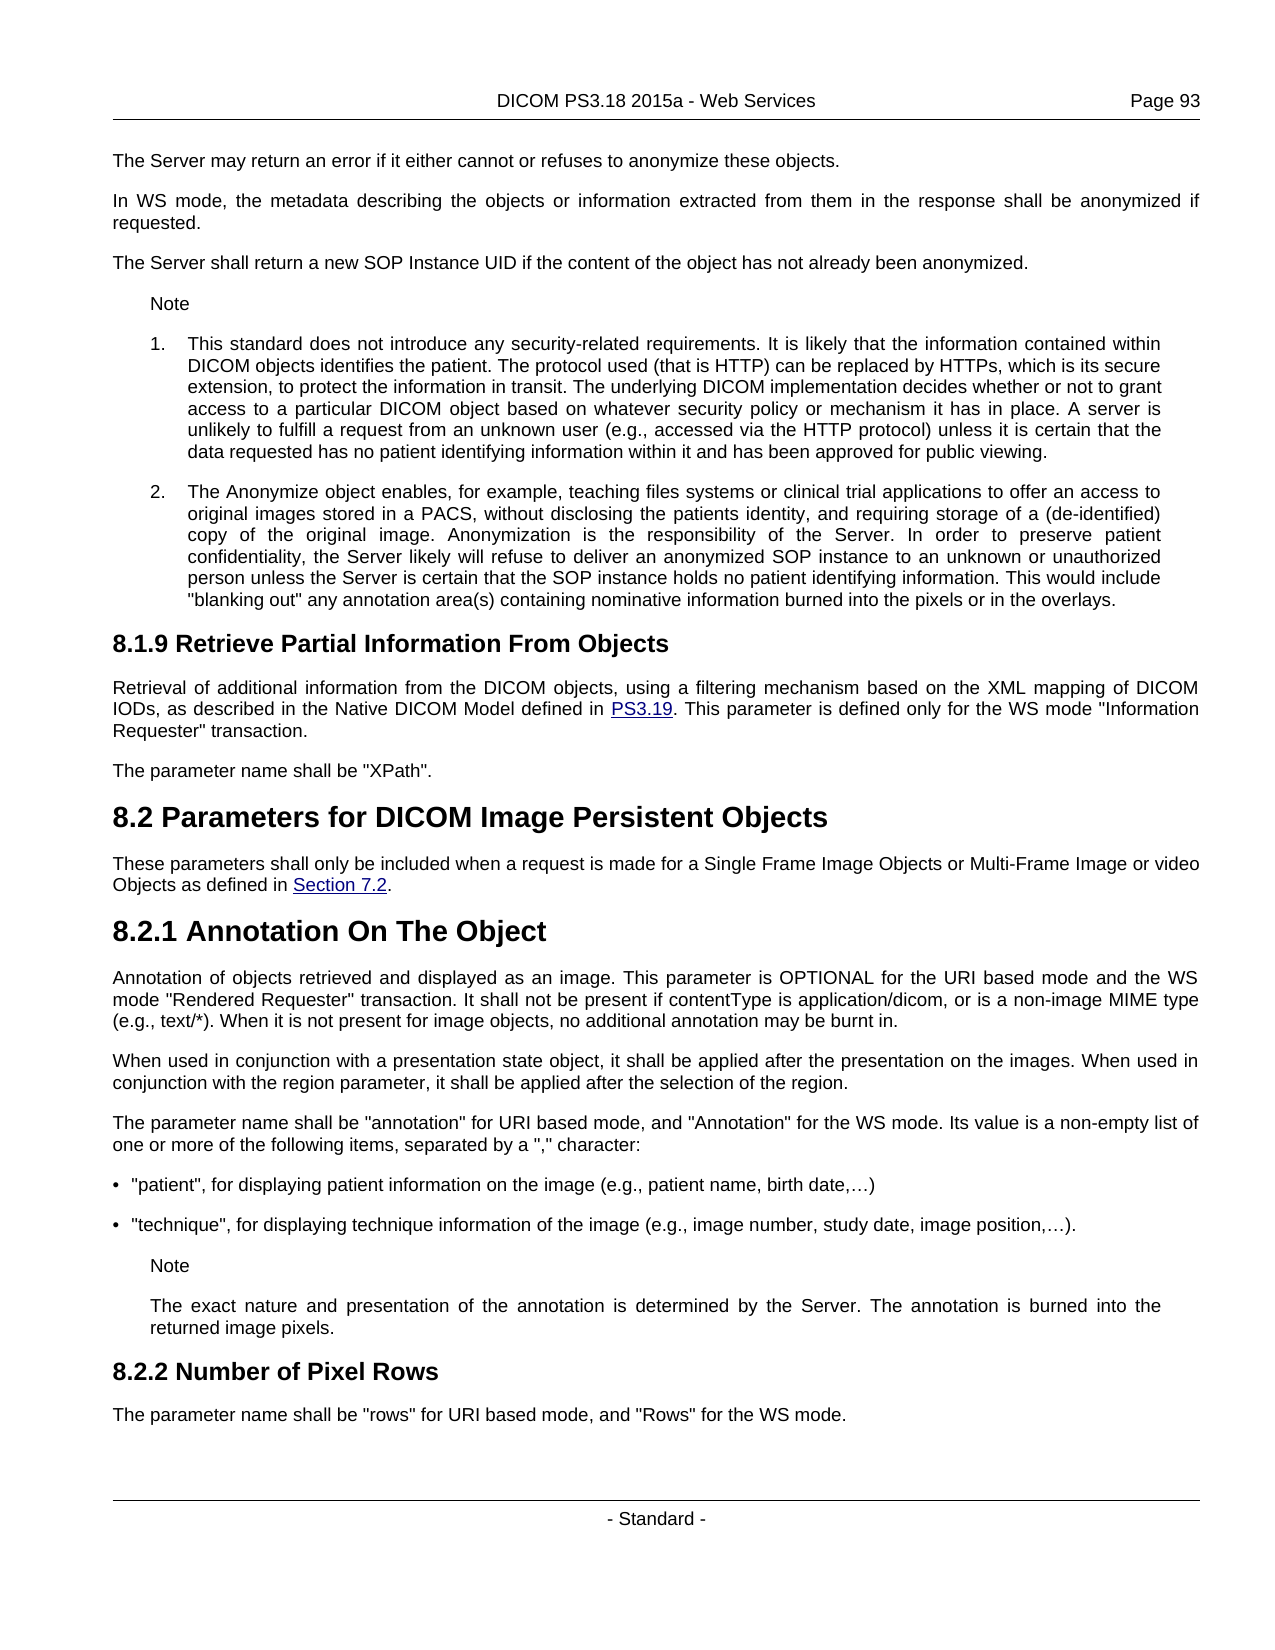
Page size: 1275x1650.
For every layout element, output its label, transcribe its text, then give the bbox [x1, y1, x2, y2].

text Note [150, 292, 1162, 314]
text The parameter name shall be "annotation" for URI based mode, and "Annotation" for the WS mode. Its value is a non-empty list of one or more of the following items, separated by a "," character: [112, 1112, 1200, 1155]
text 8.1.9 Retrieve Partial Information From Objects [112, 629, 1200, 658]
list "patient", for displaying patient information on the image (e.g., patient name, birth date,…) [112, 1174, 1200, 1196]
text In WS mode, the metadata describing the objects or information extracted from them in the response shall be anonymized if requested. [112, 190, 1200, 233]
text These parameters shall only be included when a request is made for a Single Frame Image Objects or Multi-Frame Image or video Objects as defined in Section 7.2. [112, 853, 1200, 896]
text 8.2 Parameters for DICOM Image Persistent Objects [112, 800, 1200, 834]
list This standard does not introduce any security-related requirements. It is likely that the information contained within DICOM objects identifies the patient. The protocol used (that is HTTP) can be replaced by HTTPs, which is its secure extension, to protect the information in transit. The underlying DICOM implementation decides whether or not to grant access to a particular DICOM object based on whatever security policy or mechanism it has in place. A server is unlikely to fulfill a request from an unknown user (e.g., accessed via the HTTP protocol) unless it is certain that the data requested has no patient identifying information within it and has been approved for public viewing. [150, 333, 1162, 462]
text The Server may return an error if it either cannot or refuses to anonymize these objects. [112, 150, 1200, 172]
text Annotation of objects retrieved and displayed as an image. This parameter is OPTIONAL for the URI based mode and the WS mode "Rendered Requester" transaction. It shall not be present if contentType is application/dicom, or is a non-image MIME type (e.g., text/*). When it is not present for image objects, no additional annotation may be burnt in. [112, 967, 1200, 1031]
text The parameter name shall be "rows" for URI based mode, and "Rows" for the WS mode. [112, 1404, 1200, 1426]
list The Anonymize object enables, for example, teaching files systems or clinical trial applications to offer an access to original images stored in a PACS, without disclosing the patients identity, and requiring storage of a (de-identified) copy of the original image. Anonymization is the responsibility of the Server. In order to preserve patient confidentiality, the Server likely will refuse to deliver an anonymized SOP instance to an unknown or unauthorized person unless the Server is certain that the SOP instance holds no patient identifying information. This would include "blanking out" any annotation area(s) containing nominative information burned into the pixels or in the overlays. [150, 481, 1162, 610]
list "technique", for displaying technique information of the image (e.g., image number, study date, image position,…). [112, 1214, 1200, 1236]
text The parameter name shall be "XPath". [112, 760, 1200, 782]
text Note [150, 1254, 1162, 1276]
text 8.2.2 Number of Pixel Rows [112, 1357, 1200, 1386]
text The Server shall return a new SOP Instance UID if the content of the object has not already been anonymized. [112, 252, 1200, 274]
text The exact nature and presentation of the annotation is determined by the Server. The annotation is burned into the returned image pixels. [150, 1295, 1162, 1338]
text 8.2.1 Annotation On The Object [112, 914, 1200, 948]
text When used in conjunction with a presentation state object, it shall be applied after the presentation on the images. When used in conjunction with the region parameter, it shall be applied after the selection of the region. [112, 1050, 1200, 1093]
text Retrieval of additional information from the DICOM objects, using a filtering mechanism based on the XML mapping of DICOM IODs, as described in the Native DICOM Model defined in PS3.19. This parameter is defined only for the WS mode "Information Requester" transaction. [112, 677, 1200, 741]
